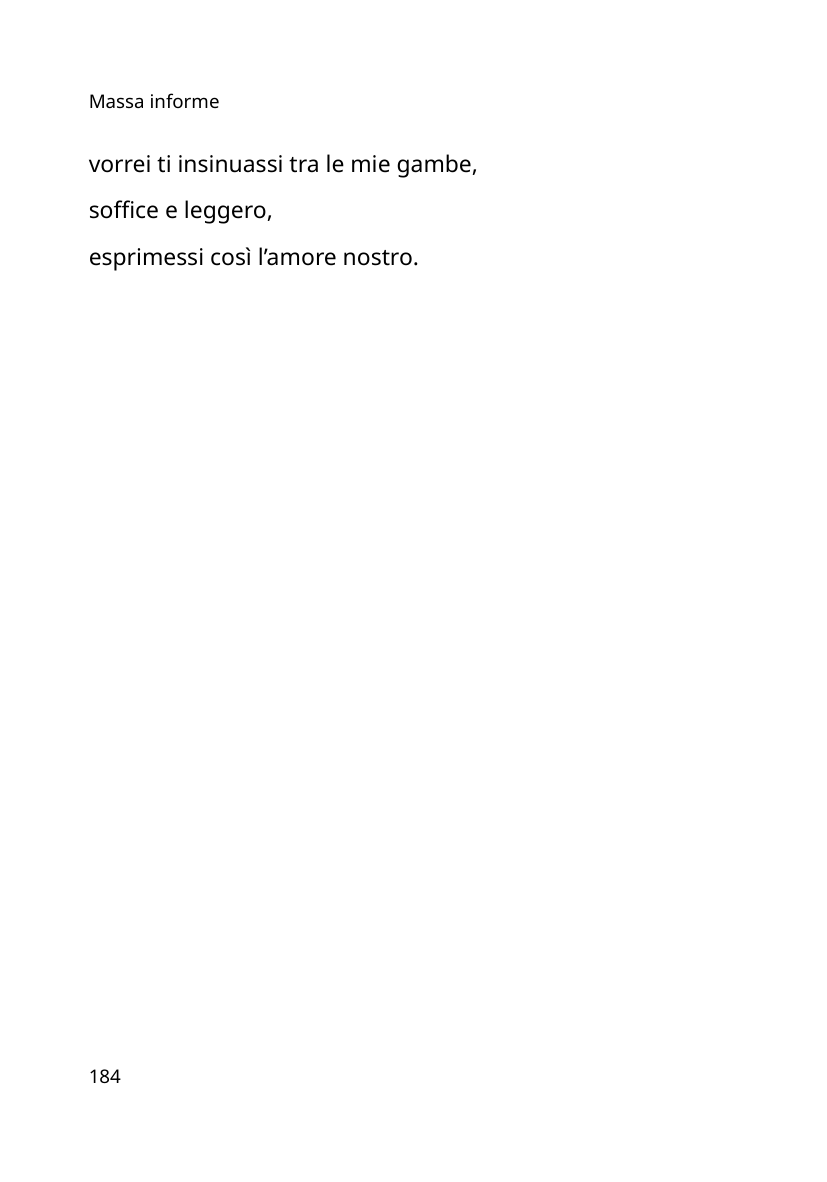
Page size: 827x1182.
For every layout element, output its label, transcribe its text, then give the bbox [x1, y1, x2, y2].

text soffice e leggero, [88, 194, 738, 226]
text esprimessi così l’amore nostro. [88, 241, 738, 272]
text vorrei ti insinuassi tra le mie gambe, [88, 147, 738, 179]
